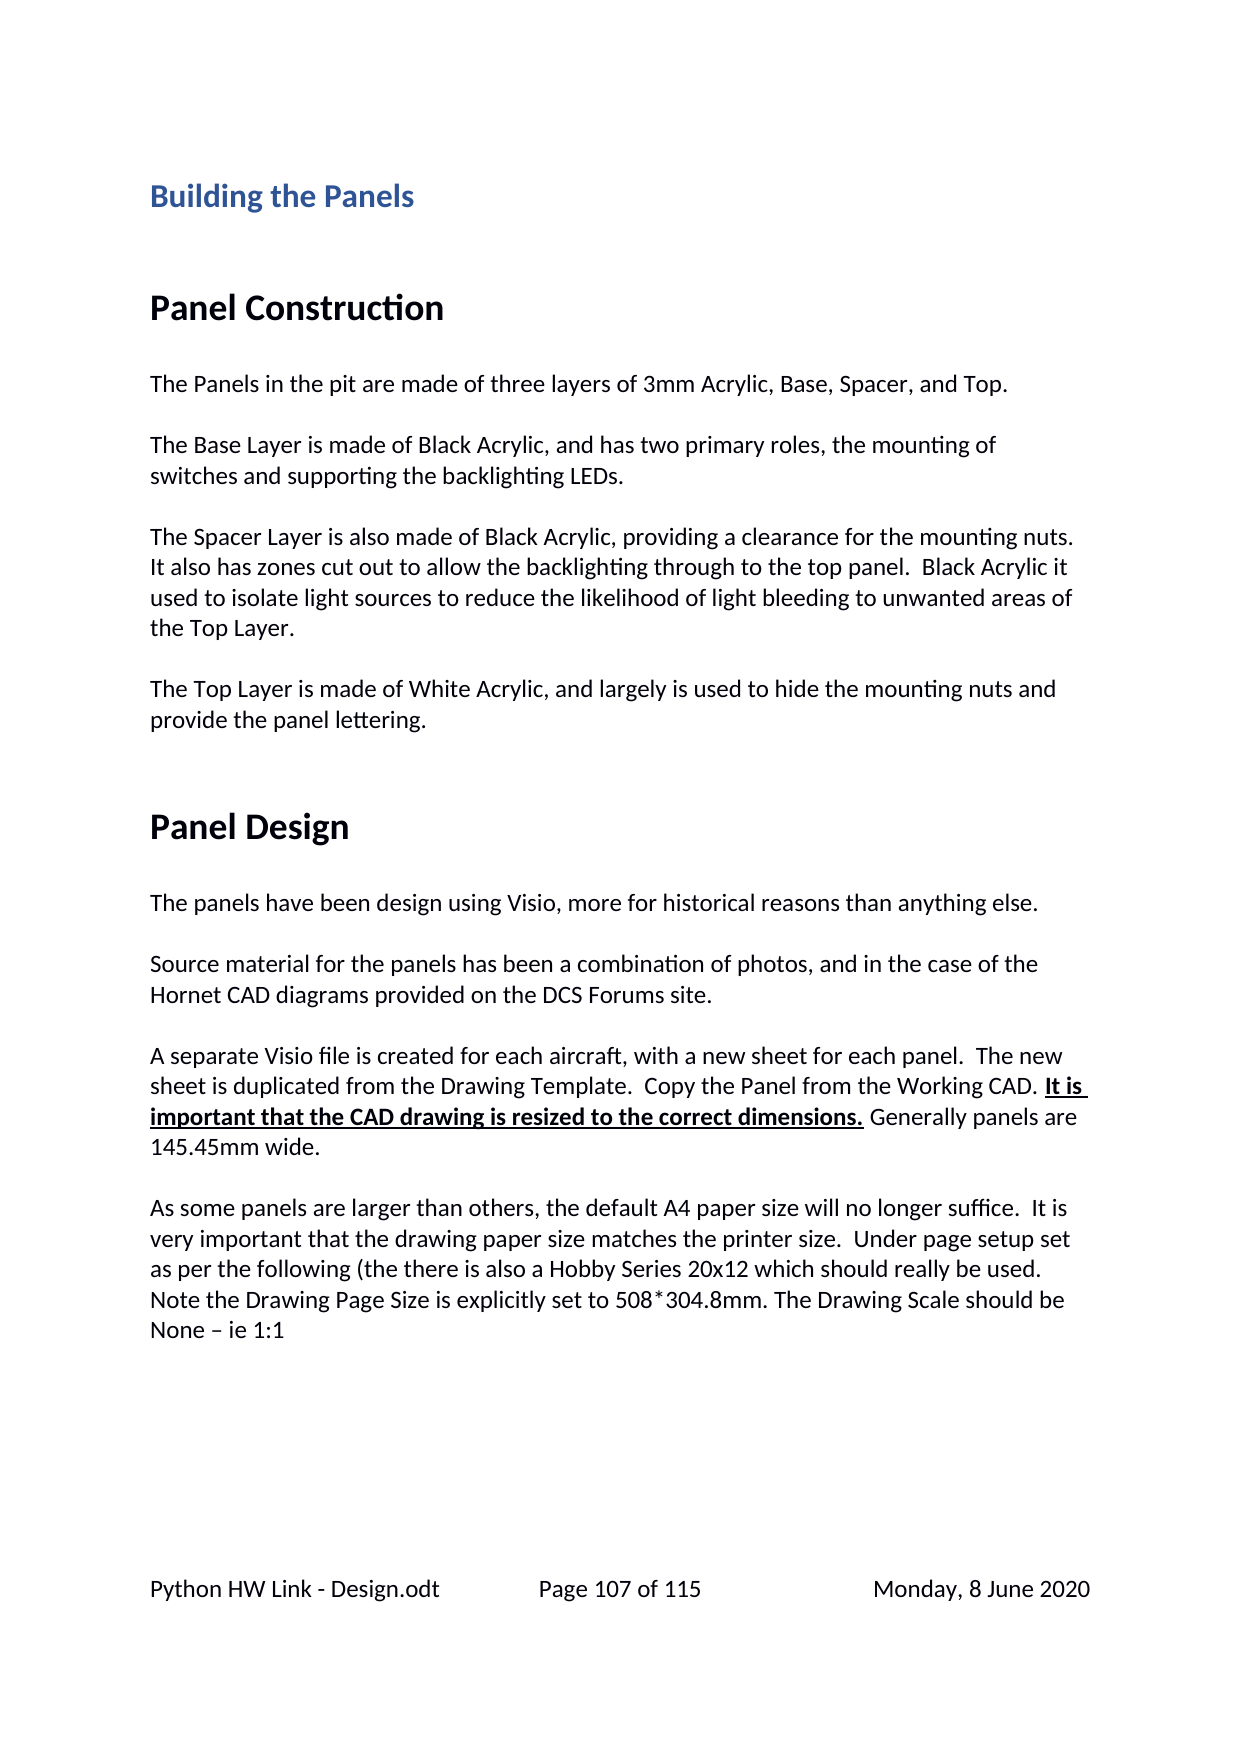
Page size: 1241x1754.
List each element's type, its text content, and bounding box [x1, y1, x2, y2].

text The Top Layer is made of White Acrylic, and largely is used to hide the mounting nuts and provide the panel lettering. [150, 674, 1090, 735]
text The Spacer Layer is also made of Black Acrylic, providing a clearance for the mounting nuts. It also has zones cut out to allow the backlighting through to the top panel. Black Acrylic it used to isolate light sources to reduce the likelihood of light bleeding to unwanted areas of the Top Layer. [150, 521, 1090, 643]
subtitle Panel Construction [150, 284, 1090, 329]
text The panels have been design using Visio, more for historical reasons than anything else. [150, 887, 1090, 918]
text A separate Visio file is created for each aircraft, with a new sheet for each panel. The new sheet is duplicated from the Drawing Template. Copy the Panel from the Working CAD. It is important that the CAD drawing is resized to the correct dimensions. Generally panels are 145.45mm wide. [150, 1040, 1090, 1162]
text Source material for the panels has been a combination of photos, and in the case of the Hornet CAD diagrams provided on the DCS Forums site. [150, 948, 1090, 1009]
subtitle Panel Design [150, 803, 1090, 848]
text The Base Layer is made of Black Acrylic, and has two primary roles, the mounting of switches and supporting the backlighting LEDs. [150, 429, 1090, 491]
text The Panels in the pit are made of three layers of 3mm Acrylic, Base, Spacer, and Top. [150, 368, 1090, 399]
text As some panels are larger than others, the default A4 paper size will no longer suffice. It is very important that the drawing paper size matches the printer size. Under page setup set as per the following (the there is also a Hobby Series 20x12 which should really be used. Note the Drawing Page Size is explicitly set to 508*304.8mm. The Drawing Scale should be None – ie 1:1 [150, 1193, 1090, 1345]
subtitle Building the Panels [150, 175, 1090, 216]
